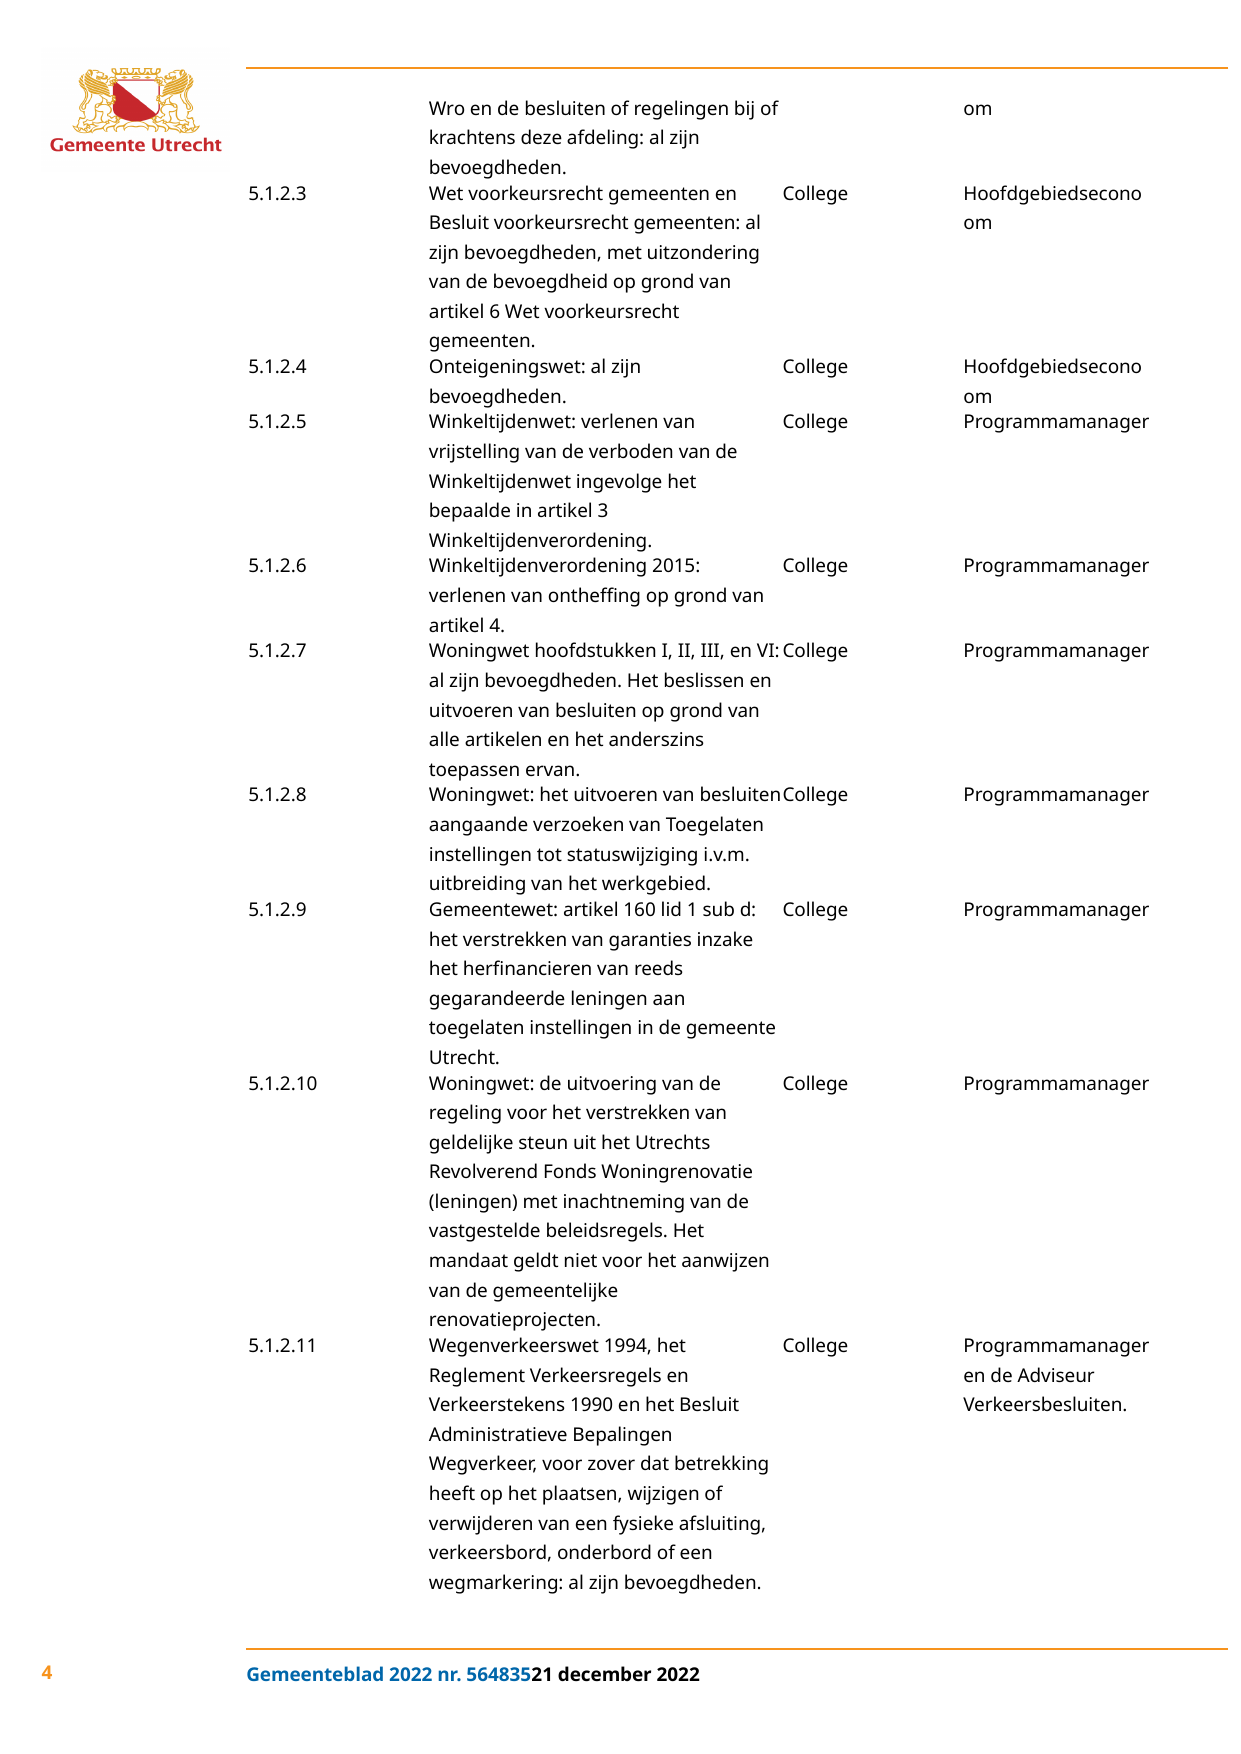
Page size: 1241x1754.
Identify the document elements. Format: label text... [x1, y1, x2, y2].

picture [41, 47, 231, 172]
table_cell om [963, 95, 1152, 180]
table_cell Wet voorkeursrecht gemeenten en Besluit voorkeursrecht gemeenten: al zijn bevoegdheden, met uitzondering van de bevoegdheid op grond van artikel 6 Wet voorkeursrecht gemeenten. [429, 180, 782, 353]
table_cell 5.1.2.8 [248, 782, 429, 896]
table_cell College [782, 1332, 963, 1594]
table_cell College [782, 1070, 963, 1332]
table_cell 5.1.2.3 [248, 180, 429, 353]
table_cell Programmamanager [963, 1070, 1152, 1332]
table_cell 5.1.2.4 [248, 353, 429, 409]
table_cell College [782, 553, 963, 638]
table_cell Programmamanager en de Adviseur Verkeersbesluiten. [963, 1332, 1152, 1594]
table_cell Woningwet: de uitvoering van de regeling voor het verstrekken van geldelijke steun uit het Utrechts Revolverend Fonds Woningrenovatie (leningen) met inachtneming van de vastgestelde beleidsregels. Het mandaat geldt niet voor het aanwijzen van de gemeentelijke renovatieprojecten. [429, 1070, 782, 1332]
table_cell College [782, 896, 963, 1070]
table_cell Onteigeningswet: al zijn bevoegdheden. [429, 353, 782, 409]
table_cell 5.1.2.5 [248, 409, 429, 553]
table_cell 5.1.2.11 [248, 1332, 429, 1594]
table_cell College [782, 409, 963, 553]
table_cell 5.1.2.6 [248, 553, 429, 638]
table_cell 5.1.2.7 [248, 638, 429, 782]
table_cell Winkeltijdenwet: verlenen van vrijstelling van de verboden van de Winkeltijdenwet ingevolge het bepaalde in artikel 3 Winkeltijdenverordening. [429, 409, 782, 553]
table_cell College [782, 180, 963, 353]
table_cell Woningwet: het uitvoeren van besluiten aangaande verzoeken van Toegelaten instellingen tot statuswijziging i.v.m. uitbreiding van het werkgebied. [429, 782, 782, 896]
table_cell Programmamanager [963, 896, 1152, 1070]
table_cell Programmamanager [963, 553, 1152, 638]
table_cell [782, 95, 963, 180]
table_cell College [782, 638, 963, 782]
table_cell Wegenverkeerswet 1994, het Reglement Verkeersregels en Verkeerstekens 1990 en het Besluit Administratieve Bepalingen Wegverkeer, voor zover dat betrekking heeft op het plaatsen, wijzigen of verwijderen van een fysieke afsluiting, verkeersbord, onderbord of een wegmarkering: al zijn bevoegdheden. [429, 1332, 782, 1594]
table_cell Hoofdgebiedseconoom [963, 180, 1152, 353]
table_cell 5.1.2.10 [248, 1070, 429, 1332]
table_cell Programmamanager [963, 409, 1152, 553]
table_cell Winkeltijdenverordening 2015: verlenen van ontheffing op grond van artikel 4. [429, 553, 782, 638]
table_cell 5.1.2.9 [248, 896, 429, 1070]
table_cell Gemeentewet: artikel 160 lid 1 sub d: het verstrekken van garanties inzake het herfinancieren van reeds gegarandeerde leningen aan toegelaten instellingen in de gemeente Utrecht. [429, 896, 782, 1070]
table_cell Programmamanager [963, 782, 1152, 896]
table_cell Hoofdgebiedseconoom [963, 353, 1152, 409]
table_cell [248, 95, 429, 180]
table_cell Programmamanager [963, 638, 1152, 782]
table_cell College [782, 353, 963, 409]
table_cell Wro en de besluiten of regelingen bij of krachtens deze afdeling: al zijn bevoegdheden. [429, 95, 782, 180]
table_cell Woningwet hoofdstukken I, II, III, en VI: al zijn bevoegdheden. Het beslissen en uitvoeren van besluiten op grond van alle artikelen en het anderszins toepassen ervan. [429, 638, 782, 782]
table_cell College [782, 782, 963, 896]
